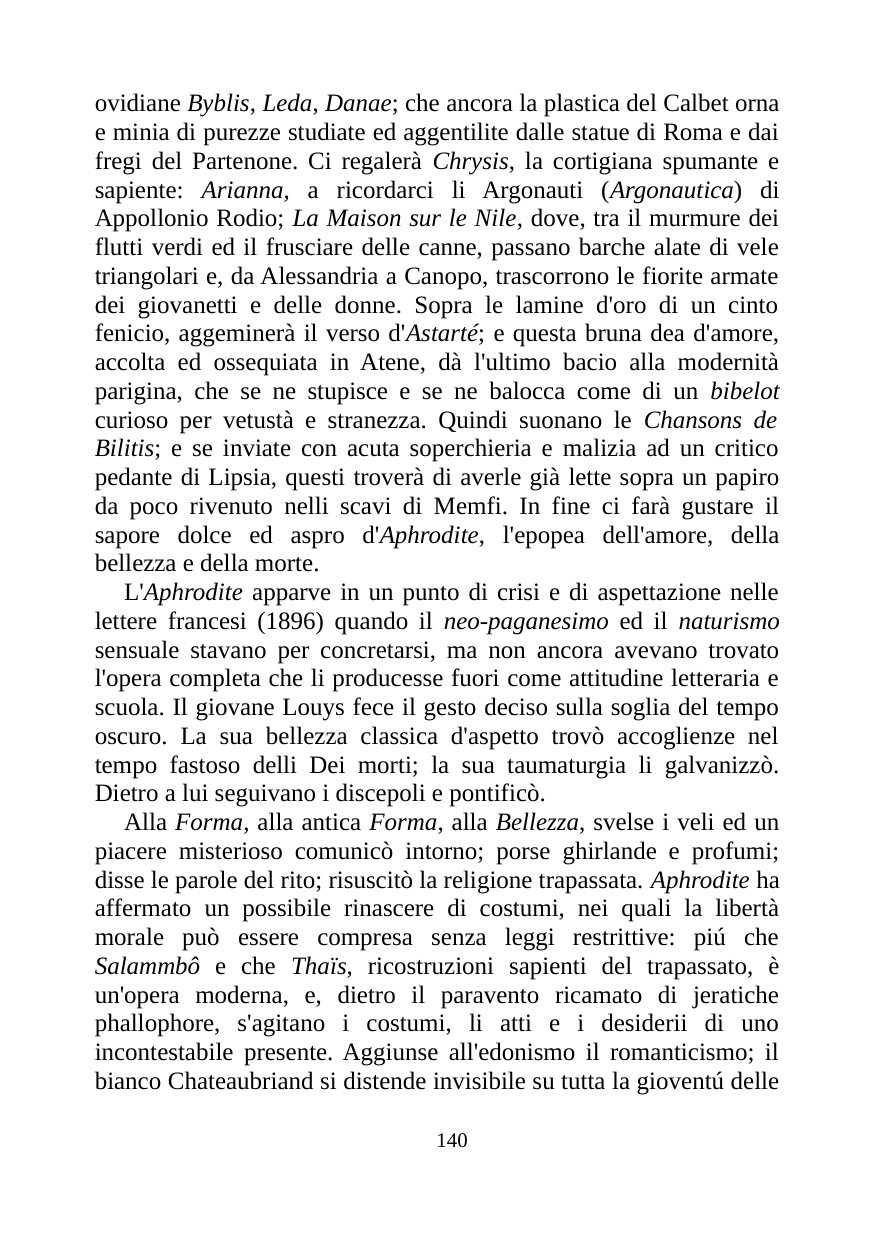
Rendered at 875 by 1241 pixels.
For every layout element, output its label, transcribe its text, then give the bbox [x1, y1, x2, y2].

text L'Aphrodite apparve in un punto di crisi e di aspettazione nelle lettere francesi (1896) quando il neo-paganesimo ed il naturismo sensuale stavano per concretarsi, ma non ancora avevano trovato l'opera completa che li producesse fuori come attitudine letteraria e scuola. Il giovane Louys fece il gesto deciso sulla soglia del tempo oscuro. La sua bellezza classica d'aspetto trovò accoglienze nel tempo fastoso delli Dei morti; la sua taumaturgia li galvanizzò. Dietro a lui seguivano i discepoli e pontificò. [94, 577, 779, 807]
text Alla Forma, alla antica Forma, alla Bellezza, svelse i veli ed un piacere misterioso comunicò intorno; porse ghirlande e profumi; disse le parole del rito; risuscitò la religione trapassata. Aphrodite ha affermato un possibile rinascere di costumi, nei quali la libertà morale può essere compresa senza leggi restrittive: piú che Salammbô e che Thaïs, ricostruzioni sapienti del trapassato, è un'opera moderna, e, dietro il paravento ricamato di jeratiche phallophore, s'agitano i costumi, li atti e i desiderii di uno incontestabile presente. Aggiunse all'edonismo il romanticismo; il bianco Chateaubriand si distende invisibile su tutta la gioventú delle [94, 807, 779, 1095]
text ovidiane Byblis, Leda, Danae; che ancora la plastica del Calbet orna e minia di purezze studiate ed aggentilite dalle statue di Roma e dai fregi del Partenone. Ci regalerà Chrysis, la cortigiana spumante e sapiente: Arianna, a ricordarci li Argonauti (Argonautica) di Appollonio Rodio; La Maison sur le Nile, dove, tra il murmure dei flutti verdi ed il frusciare delle canne, passano barche alate di vele triangolari e, da Alessandria a Canopo, trascorrono le fiorite armate dei giovanetti e delle donne. Sopra le lamine d'oro di un cinto fenicio, aggeminerà il verso d'Astarté; e questa bruna dea d'amore, accolta ed ossequiata in Atene, dà l'ultimo bacio alla modernità parigina, che se ne stupisce e se ne balocca come di un bibelot curioso per vetustà e stranezza. Quindi suonano le Chansons de Bilitis; e se inviate con acuta soperchieria e malizia ad un critico pedante di Lipsia, questi troverà di averle già lette sopra un papiro da poco rivenuto nelli scavi di Memfi. In fine ci farà gustare il sapore dolce ed aspro d'Aphrodite, l'epopea dell'amore, della bellezza e della morte. [94, 88, 779, 577]
